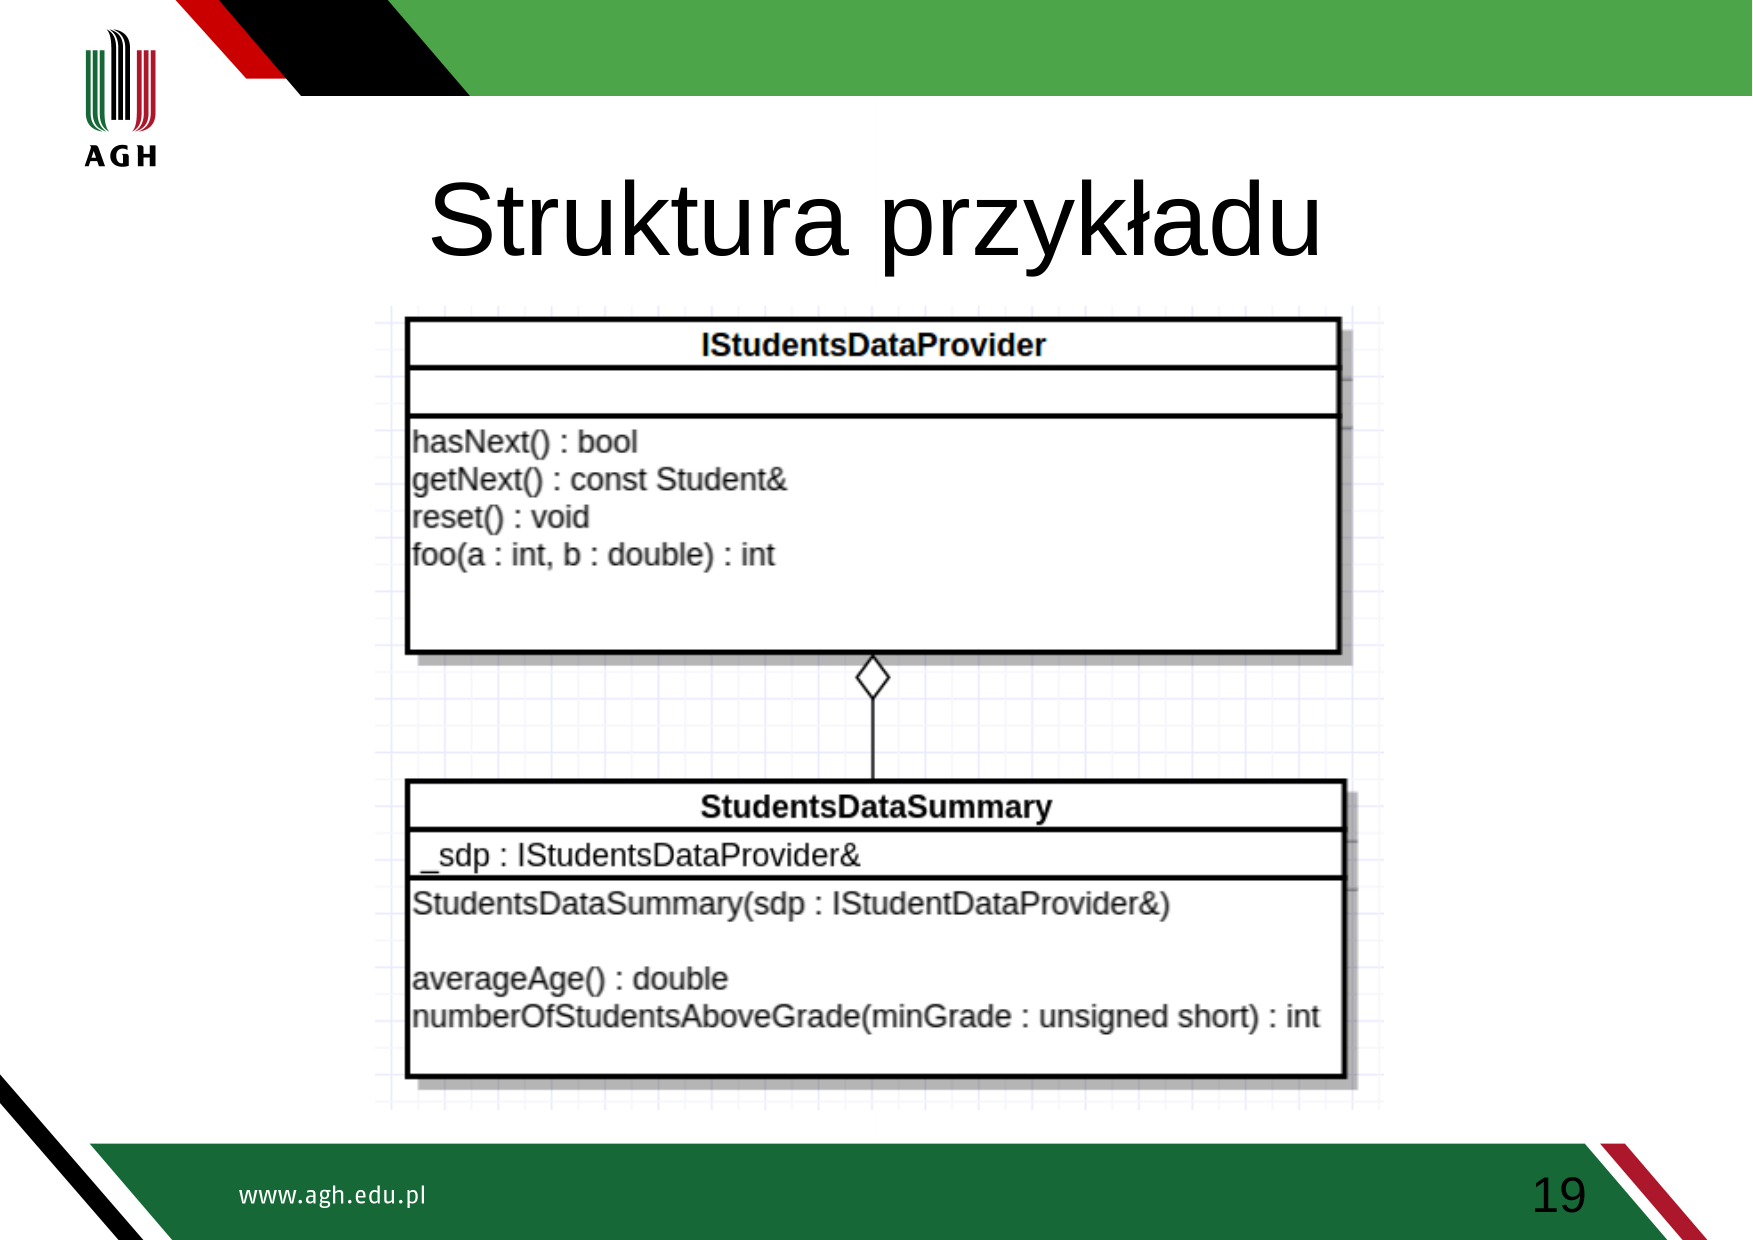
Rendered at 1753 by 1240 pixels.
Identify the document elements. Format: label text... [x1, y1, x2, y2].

title Struktura przykładu [131, 110, 1622, 317]
picture [0, 0, 1753, 1240]
